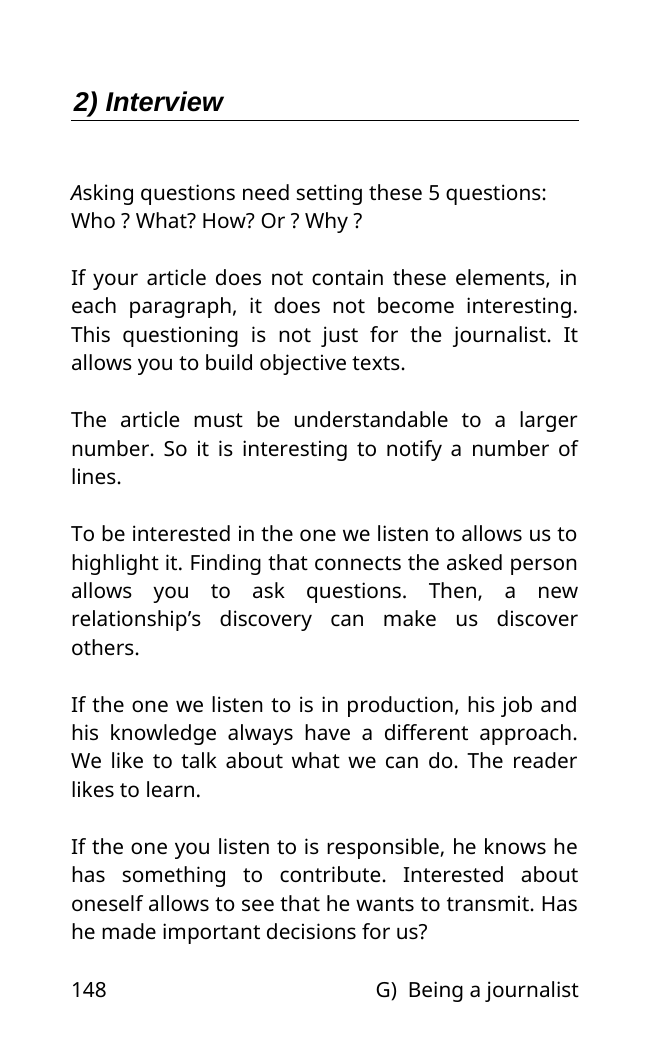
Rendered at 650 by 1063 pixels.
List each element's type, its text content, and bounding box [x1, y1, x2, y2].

text Asking questions need setting these 5 questions: [71, 121, 579, 206]
text If the one we listen to is in production, his job and his knowledge always have a different approach. We like to talk about what we can do. The reader likes to learn. [71, 661, 579, 803]
text Who ? What? How? Or ? Why ? [71, 206, 579, 235]
text To be interested in the one we listen to allows us to highlight it. Finding that connects the asked person allows you to ask questions. Then, a new relationship’s discovery can make us discover others. [71, 491, 579, 661]
text If the one you listen to is responsible, he knows he has something to contribute. Interested about oneself allows to see that he wants to transmit. Has he made important decisions for us? [71, 803, 579, 946]
text The article must be understandable to a larger number. So it is interesting to notify a number of lines. [71, 377, 579, 491]
text If your article does not contain these elements, in each paragraph, it does not become interesting. This questioning is not just for the journalist. It allows you to build objective texts. [71, 235, 579, 377]
subtitle Interview [71, 84, 579, 120]
